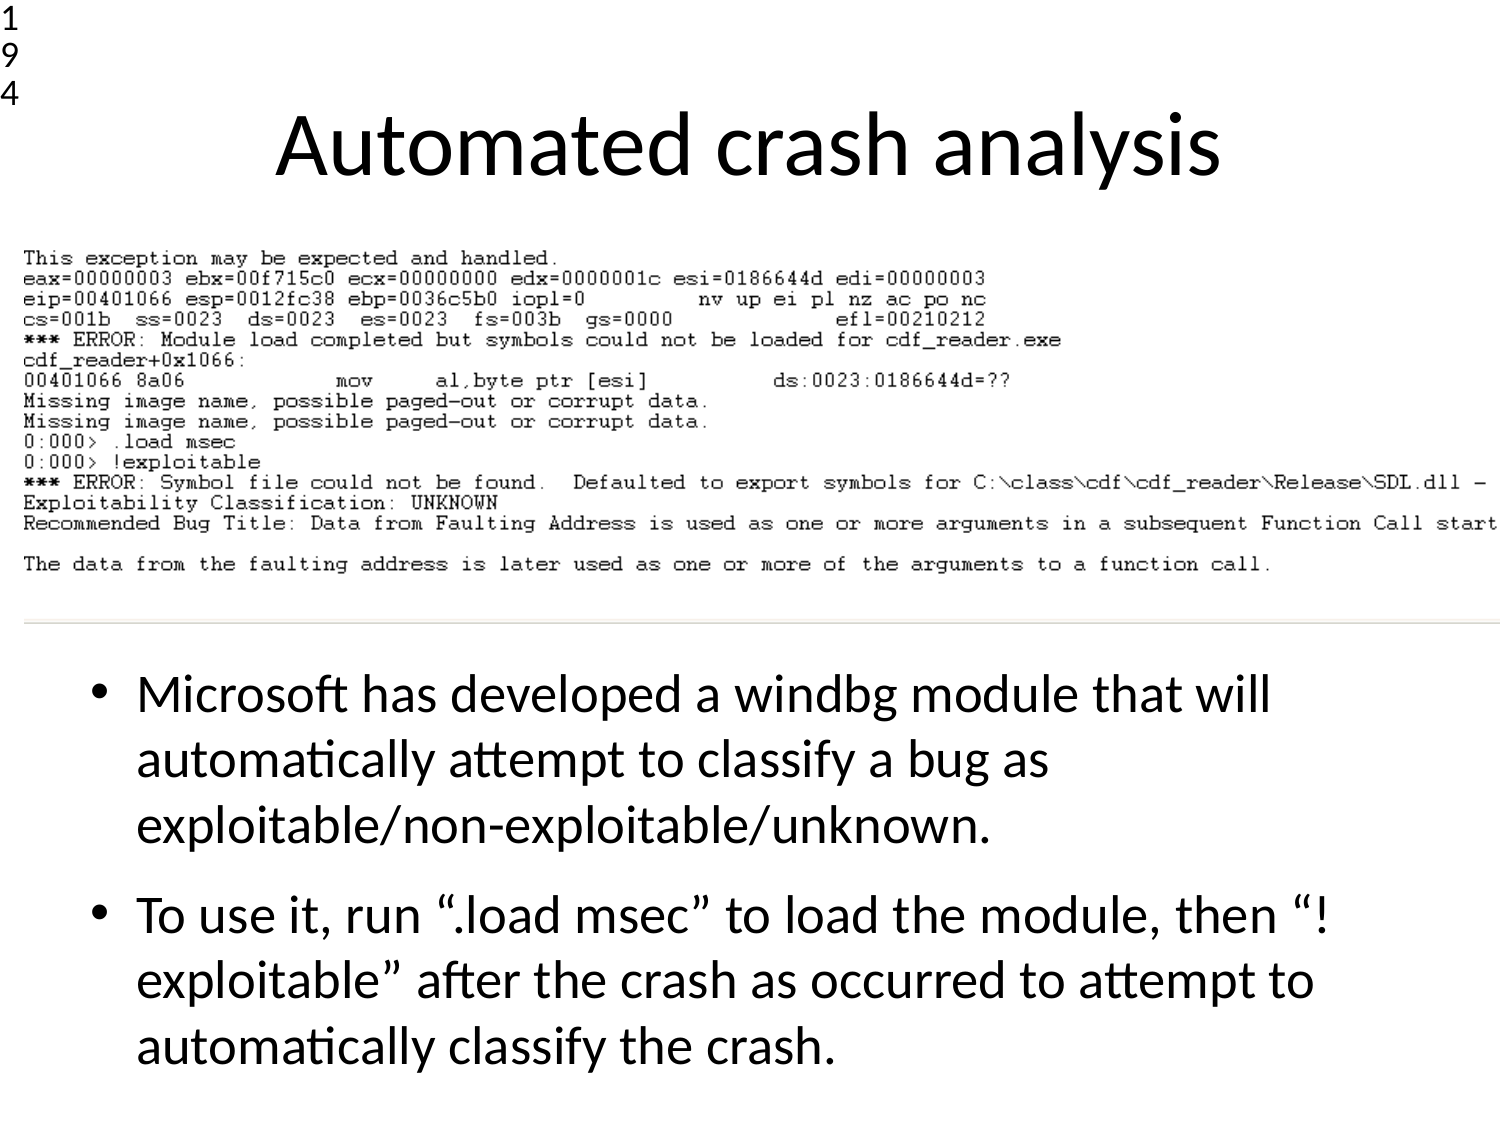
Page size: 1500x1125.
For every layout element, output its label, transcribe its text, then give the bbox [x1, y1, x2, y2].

title Automated crash analysis [75, 45, 1425, 233]
list Microsoft has developed a windbg module that will automatically attempt to classify a bug as exploitable/non-exploitable/unknown. To use it, run “.load msec” to load the module, then “!exploitable” after the crash as occurred to attempt to automatically classify the crash. [75, 650, 1425, 1088]
picture [24, 249, 1500, 624]
